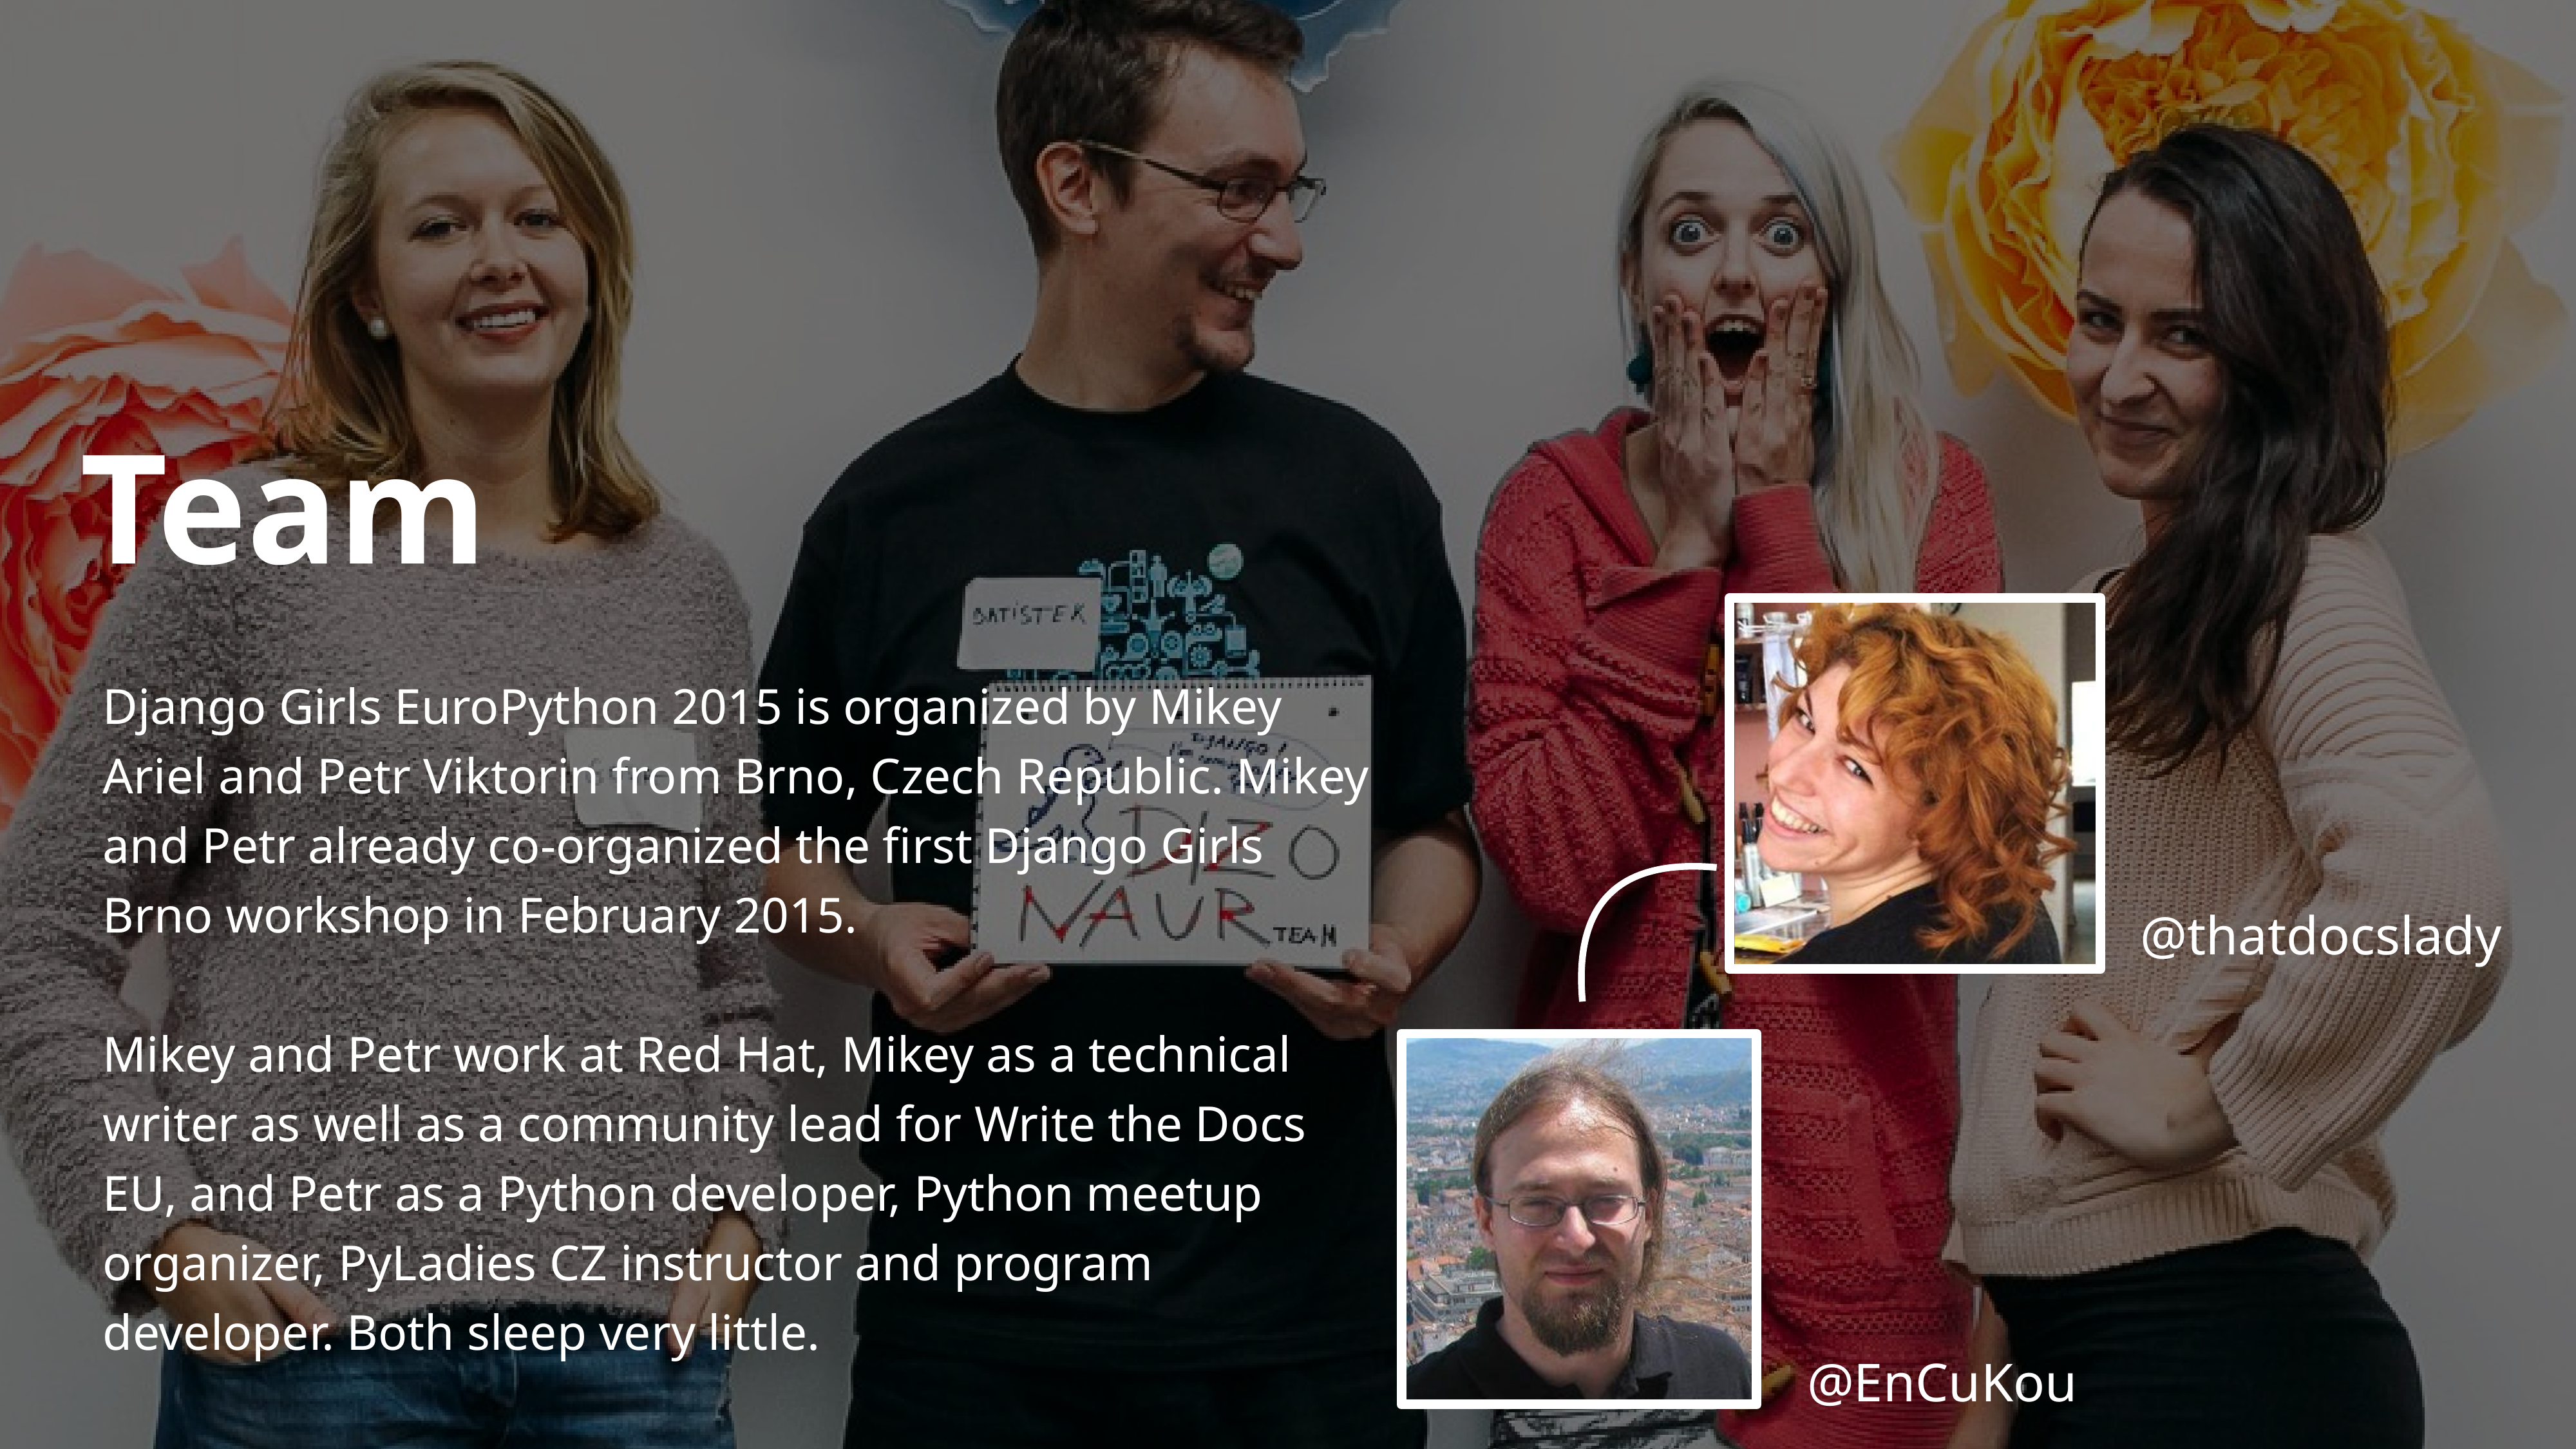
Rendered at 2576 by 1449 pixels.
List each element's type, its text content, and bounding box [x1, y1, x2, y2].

title Team [80, 382, 2300, 624]
picture [1406, 1038, 1752, 1400]
text_box @thatdocslady [2134, 897, 2508, 971]
text_box @EnCuKou [1801, 1343, 2083, 1417]
text_box [0, 0, 2576, 1449]
picture [1734, 603, 2096, 965]
text_box Django Girls EuroPython 2015 is organized by Mikey Ariel and Petr Viktorin from Brno, Czech Republic. Mikey and Petr already co-organized the first Django Girls Brno workshop in February 2015. Mikey and Petr work at Red Hat, Mikey as a technical writer as well as a community lead for Write the Docs EU, and Petr as a Python developer, Python meetup organizer, PyLadies CZ instructor and program developer. Both sleep very little. [97, 659, 1382, 1365]
